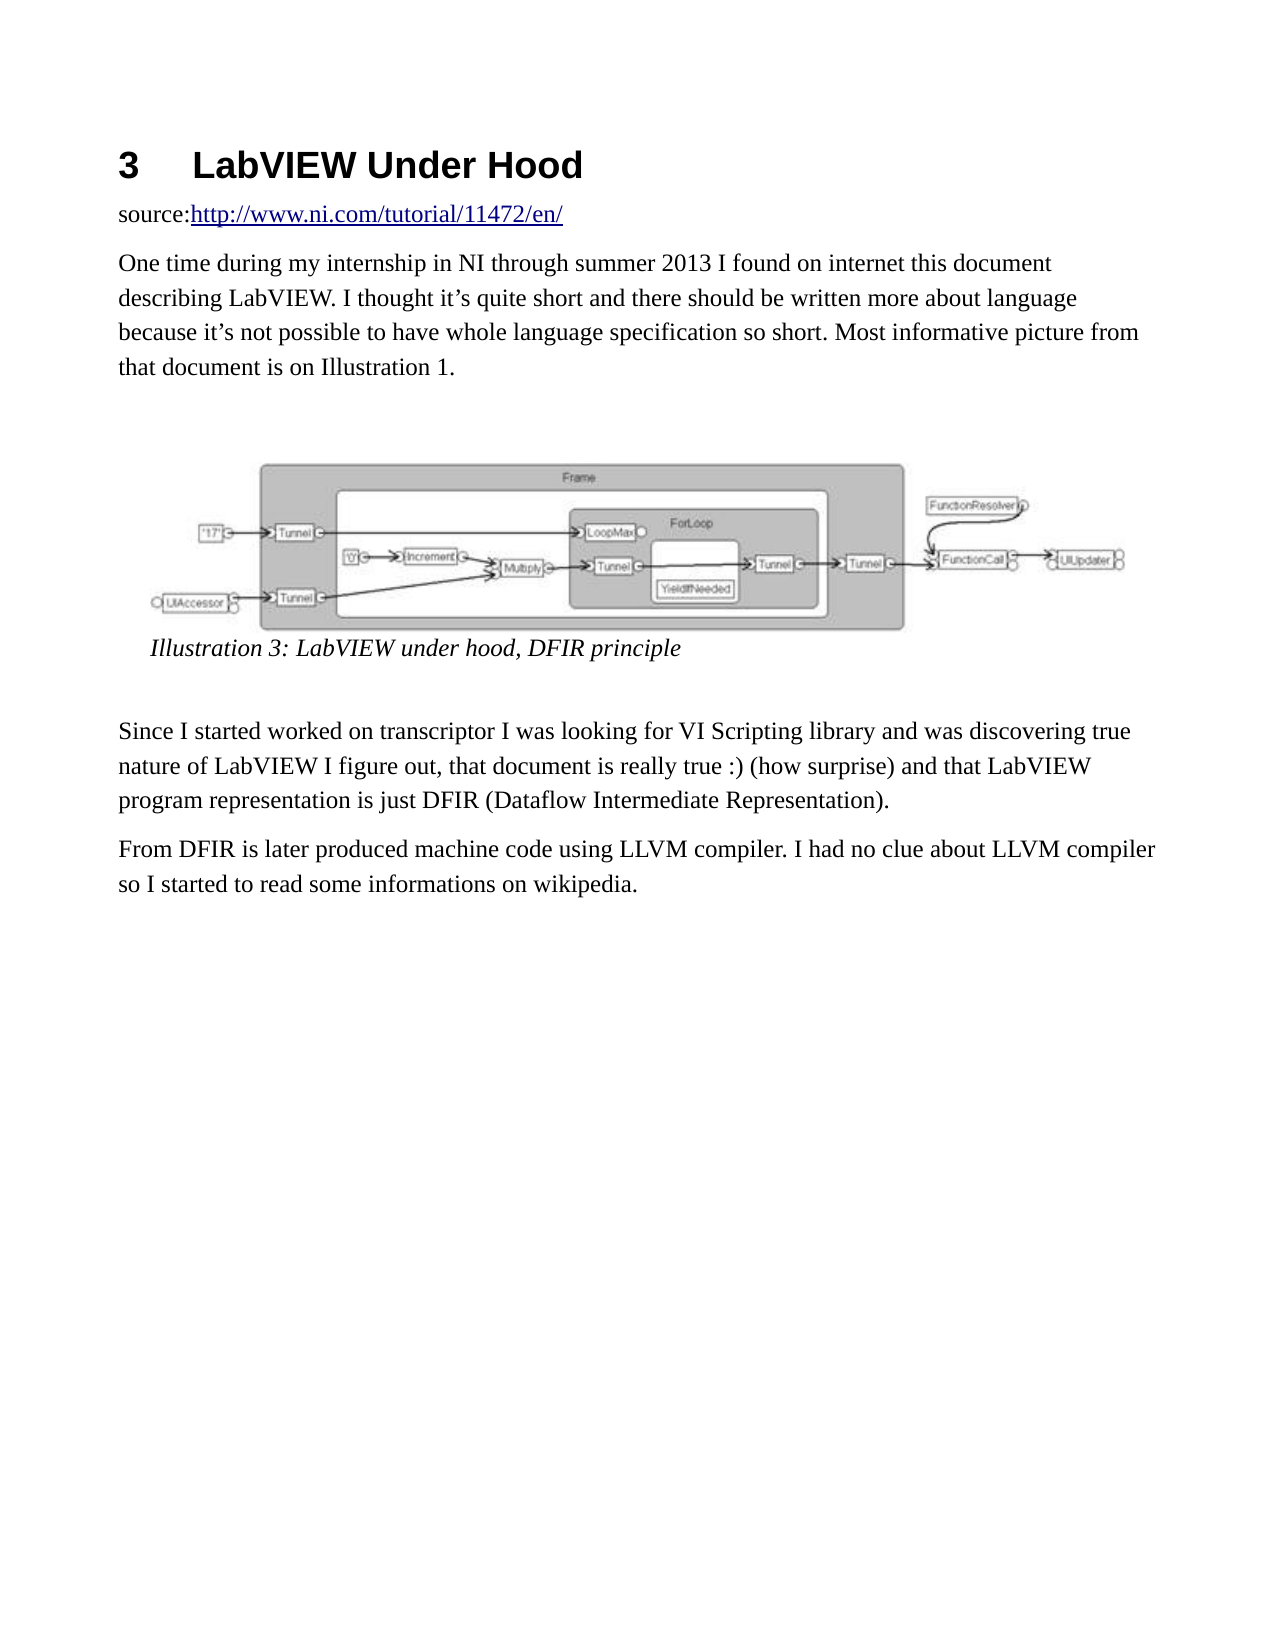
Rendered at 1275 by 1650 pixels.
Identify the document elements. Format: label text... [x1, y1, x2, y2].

text Since I started worked on transcriptor I was looking for VI Scripting library and was discovering true nature of LabVIEW I figure out, that document is really true :) (how surprise) and that LabVIEW program representation is just DFIR (Dataflow Intermediate Representation). [118, 716, 1157, 814]
picture [150, 462, 1125, 633]
text Illustration 3: LabVIEW under hood, DFIR principle [150, 633, 1125, 661]
subtitle LabVIEW Under Hood [118, 143, 1157, 187]
text source:http://www.ni.com/tutorial/11472/en/ [118, 199, 1157, 228]
text From DFIR is later produced machine code using LLVM compiler. I had no clue about LLVM compiler so I started to read some informations on wikipedia. [118, 834, 1157, 897]
text One time during my internship in NI through summer 2013 I found on internet this document describing LabVIEW. I thought it’s quite short and there should be written more about language because it’s not possible to have whole language specification so short. Most informative picture from that document is on Illustration 1. [118, 248, 1157, 381]
